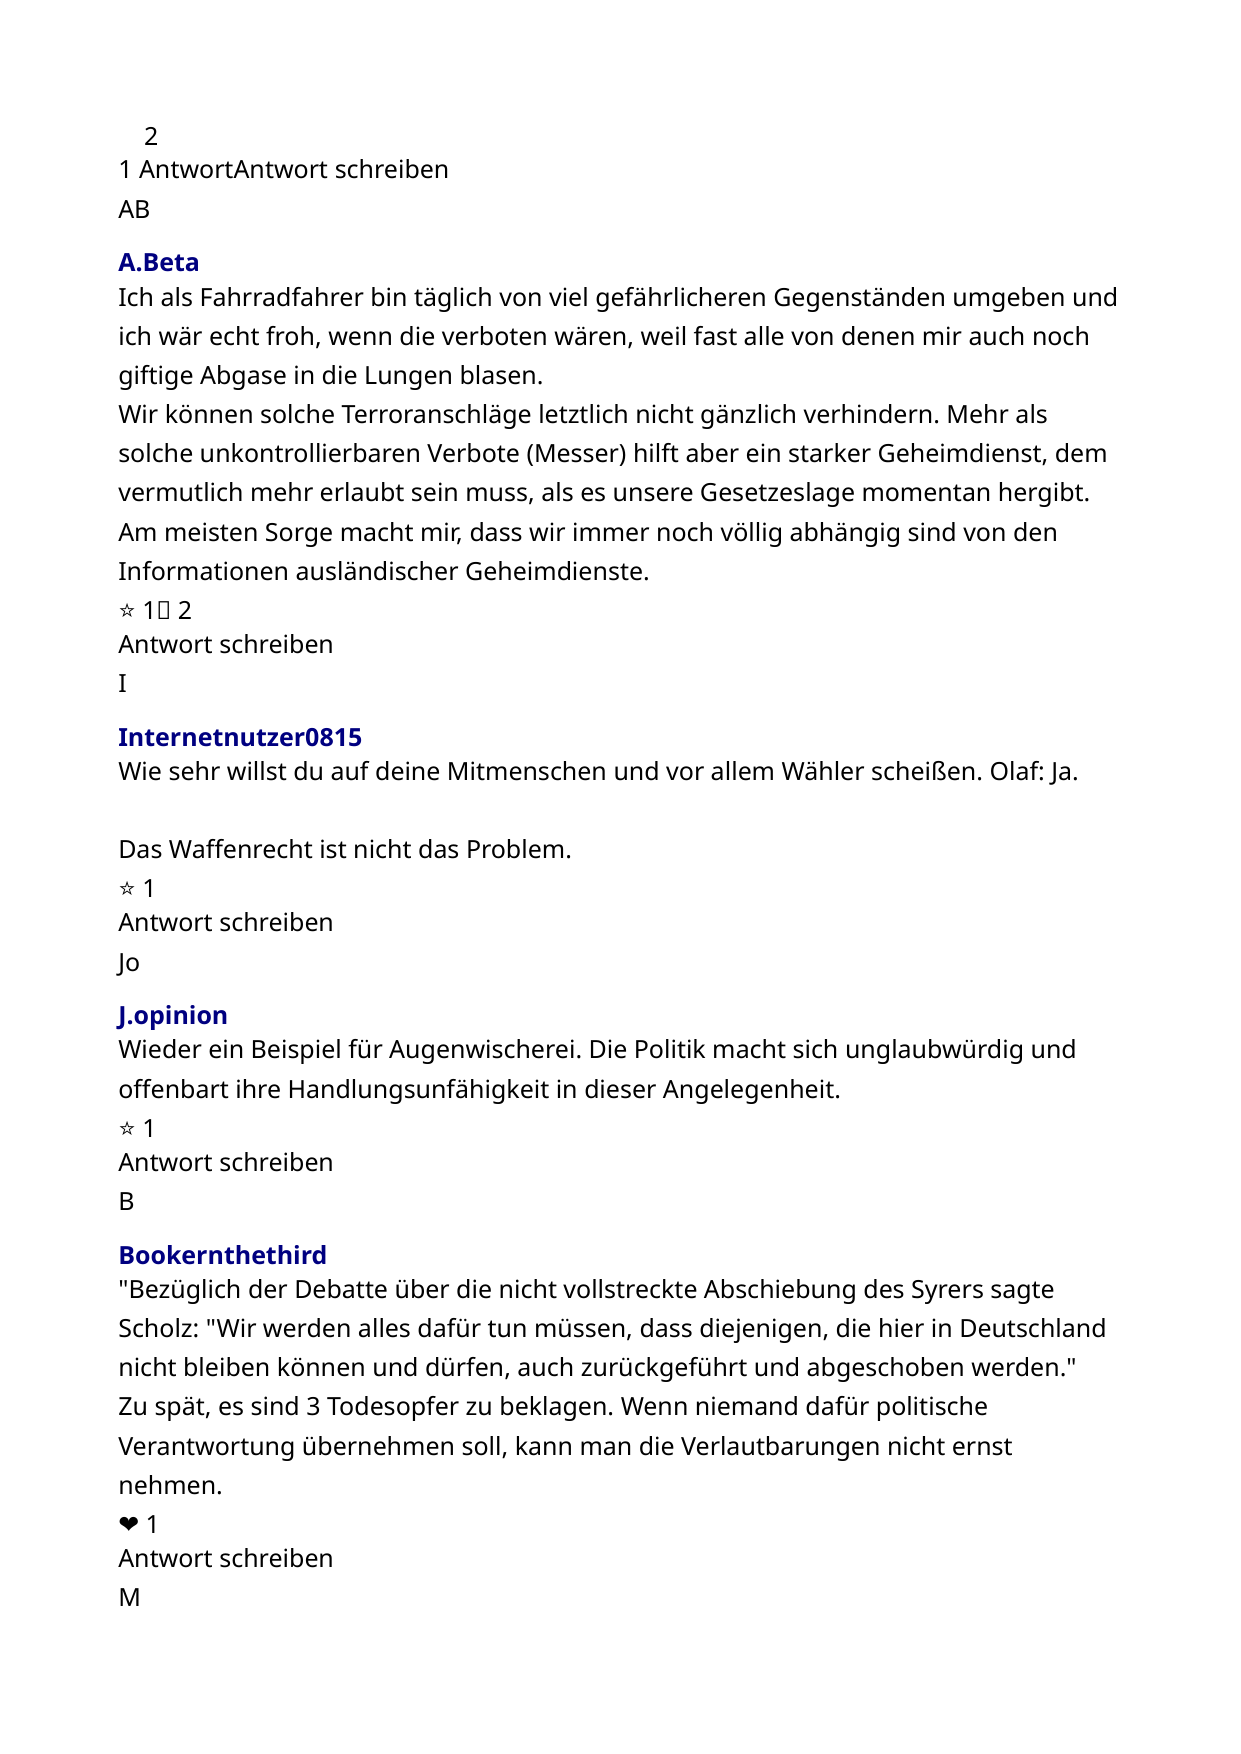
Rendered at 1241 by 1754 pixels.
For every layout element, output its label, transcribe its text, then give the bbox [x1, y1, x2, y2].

text B [118, 1184, 1122, 1218]
subtitle Internetnutzer0815 [118, 719, 1122, 753]
subtitle Bookernthethird [118, 1237, 1122, 1271]
text AB [118, 191, 1122, 225]
subtitle A.Beta [118, 245, 1122, 279]
text 🤨 2 [118, 118, 1122, 152]
text Wie sehr willst du auf deine Mitmenschen und vor allem Wähler scheißen. Olaf: Ja. Das Waffenrecht ist nicht das Problem. [118, 753, 1122, 866]
subtitle J.opinion [118, 998, 1122, 1032]
text Zu spät, es sind 3 Todesopfer zu beklagen. Wenn niemand dafür politische Verantwortung übernehmen soll, kann man die Verlautbarungen nicht ernst nehmen. [118, 1389, 1122, 1501]
text 1 AntwortAntwort schreiben [118, 152, 1122, 186]
text "Bezüglich der Debatte über die nicht vollstreckte Abschiebung des Syrers sagte Scholz: "Wir werden alles dafür tun müssen, dass diejenigen, die hier in Deutschland nicht bleiben können und dürfen, auch zurückgeführt und abgeschoben werden." [118, 1271, 1122, 1384]
text Ich als Fahrradfahrer bin täglich von viel gefährlicheren Gegenständen umgeben und ich wär echt froh, wenn die verboten wären, weil fast alle von denen mir auch noch giftige Abgase in die Lungen blasen. [118, 279, 1122, 392]
text Antwort schreiben [118, 1144, 1122, 1178]
text Antwort schreiben [118, 1541, 1122, 1574]
text ⭐️ 1 [118, 871, 1122, 905]
text Wir können solche Terroranschläge letztlich nicht gänzlich verhindern. Mehr als solche unkontrollierbaren Verbote (Messer) hilft aber ein starker Geheimdienst, dem vermutlich mehr erlaubt sein muss, als es unsere Gesetzeslage momentan hergibt. Am meisten Sorge macht mir, dass wir immer noch völlig abhängig sind von den Informationen ausländischer Geheimdienste. [118, 397, 1122, 587]
text ⭐️ 1 [118, 1110, 1122, 1144]
text Wieder ein Beispiel für Augenwischerei. Die Politik macht sich unglaubwürdig und offenbart ihre Handlungsunfähigkeit in dieser Angelegenheit. [118, 1032, 1122, 1105]
text ❤️ 1 [118, 1506, 1122, 1541]
text Antwort schreiben [118, 905, 1122, 939]
text Antwort schreiben [118, 627, 1122, 661]
text ⭐️ 1🤨 2 [118, 592, 1122, 627]
text Jo [118, 944, 1122, 978]
text M [118, 1580, 1122, 1614]
text I [118, 666, 1122, 700]
